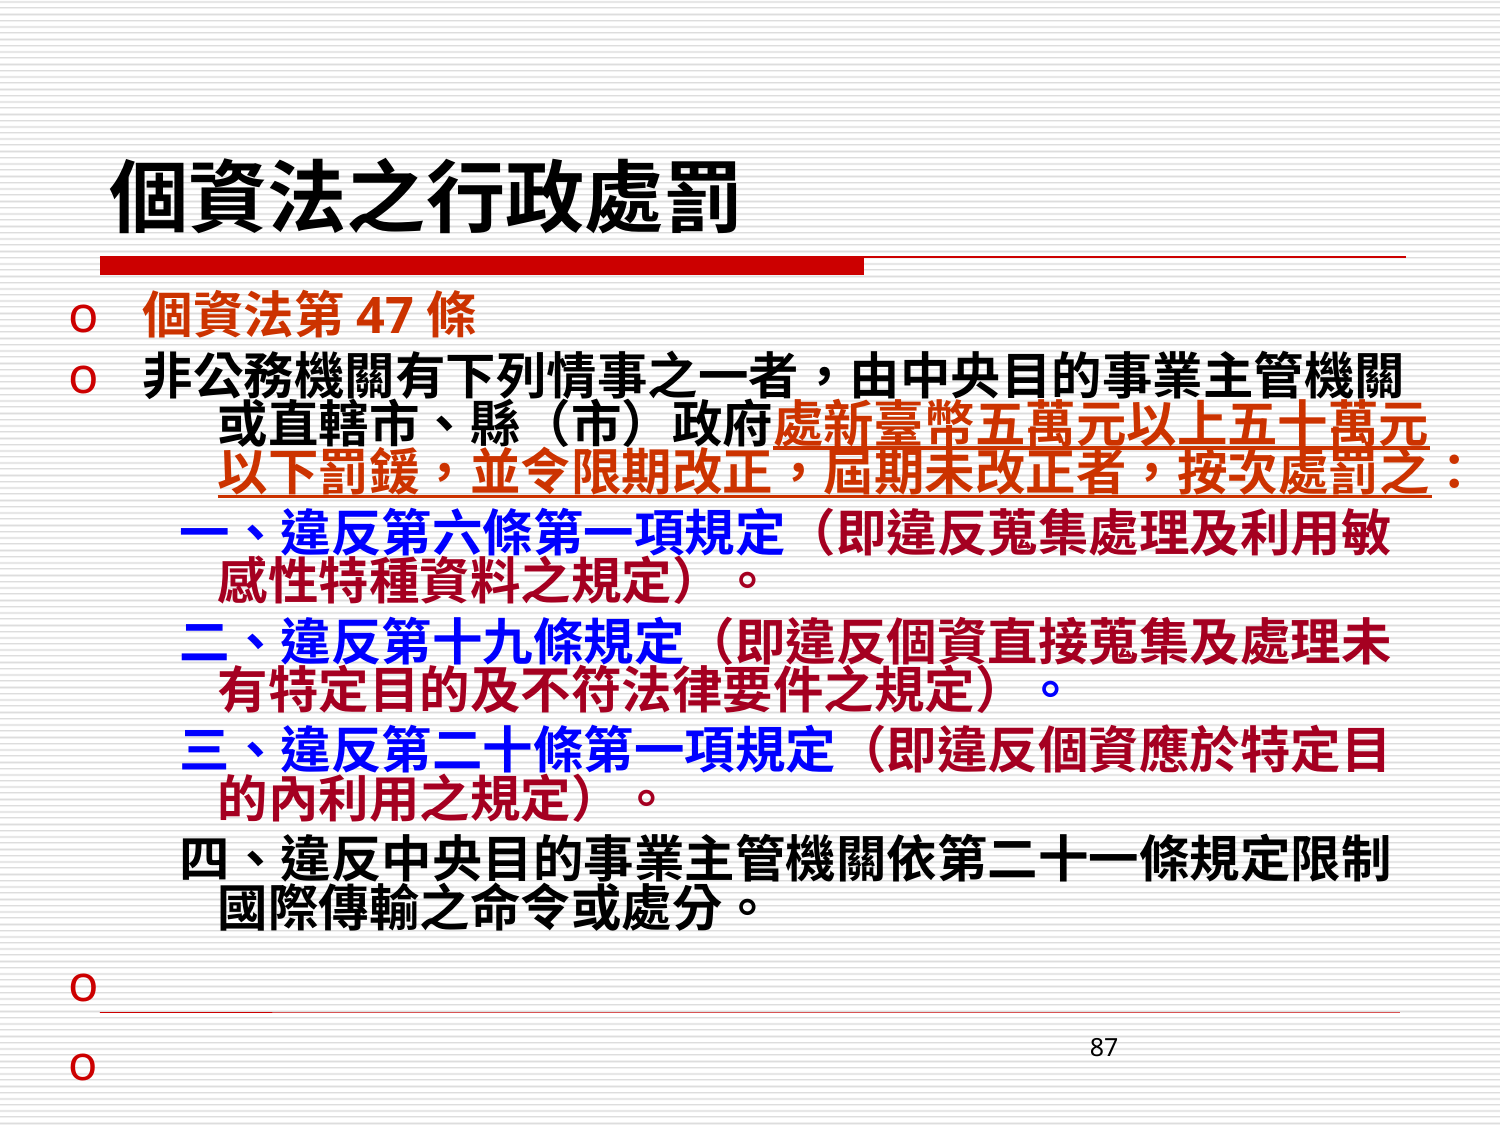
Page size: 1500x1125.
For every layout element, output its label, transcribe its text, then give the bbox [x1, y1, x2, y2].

list 個資法第47條 非公務機關有下列情事之一者，由中央目的事業主管機關或直轄市、縣（市）政府處新臺幣五萬元以上五十萬元以下罰鍰，並令限期改正，屆期未改正者，按次處罰之： 一、違反第六條第一項規定（即違反蒐集處理及利用敏感性特種資料之規定）。 二、違反第十九條規定（即違反個資直接蒐集及處理未有特定目的及不符法律要件之規定）。 三、違反第二十條第一項規定（即違反個資應於特定目的內利用之規定）。 四、違反中央目的事業主管機關依第二十一條規定限制國際傳輸之命令或處分。 [53, 287, 1447, 988]
text_box [1074, 1024, 1400, 1103]
title 個資法之行政處罰 [94, 50, 1407, 250]
